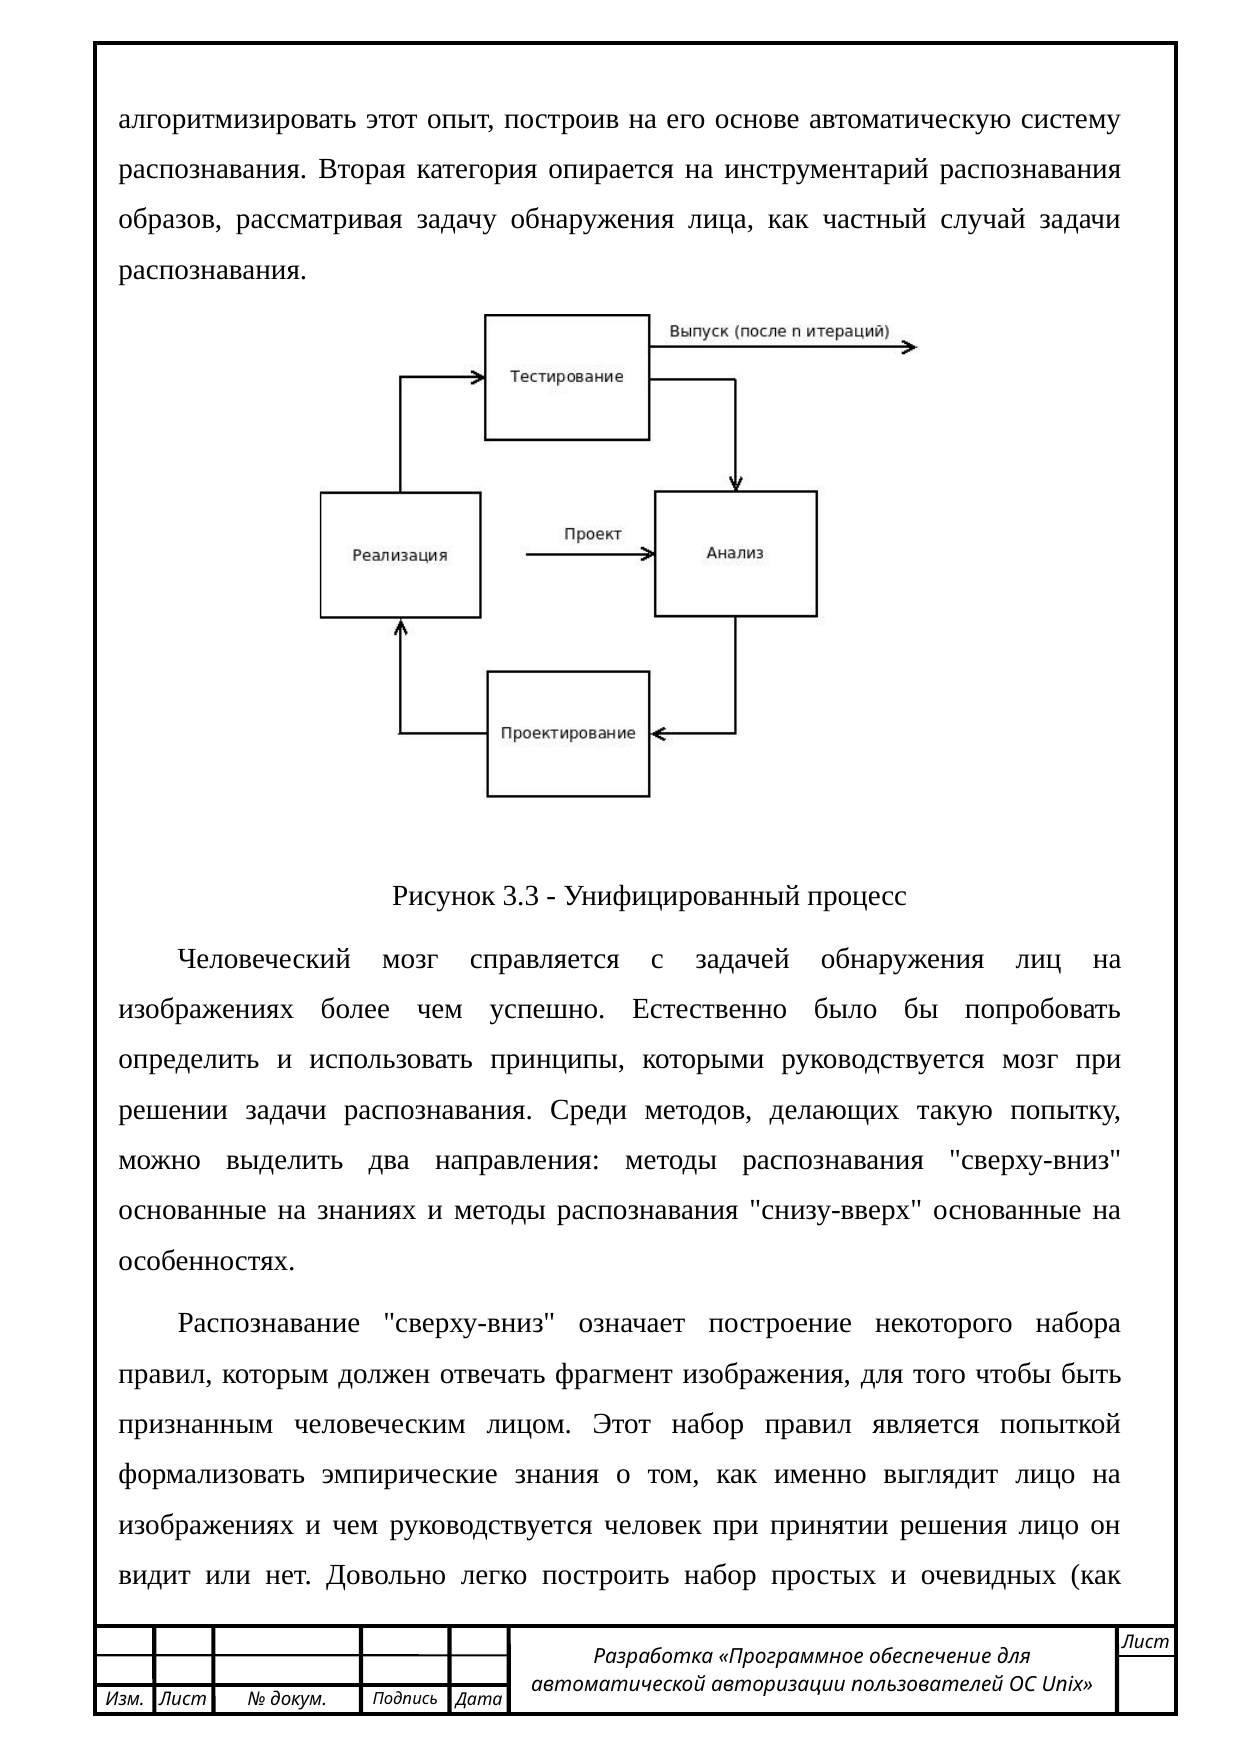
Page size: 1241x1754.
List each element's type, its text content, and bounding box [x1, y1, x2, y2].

text Рисунок 3.3 - Унифицированный процесс [118, 878, 1122, 912]
picture [319, 314, 921, 799]
text алгоритмизировать этот опыт, построив на его основе автоматическую систему распознавания. Вторая категория опирается на инструментарий распознавания образов, рассматривая задачу обнаружения лица, как частный случай задачи распознавания. [118, 101, 1122, 285]
text Распознавание "сверху-вниз" означает построение некоторого набора правил, которым должен отвечать фрагмент изображения, для того чтобы быть признанным человеческим лицом. Этот набор правил является попыткой формализовать эмпирические знания о том, как именно выглядит лицо на изображениях и чем руководствуется человек при принятии решения лицо он видит или нет. Довольно легко построить набор простых и очевидных (как [118, 1306, 1122, 1591]
text Человеческий мозг справляется с задачей обнаружения лиц на изображениях более чем успешно. Естественно было бы попробовать определить и использовать принципы, которыми руководствуется мозг при решении задачи распознавания. Среди методов, делающих такую попытку, можно выделить два направления: методы распознавания "сверху-вниз" основанные на знаниях и методы распознавания "снизу-вверх" основанные на особенностях. [118, 941, 1122, 1276]
